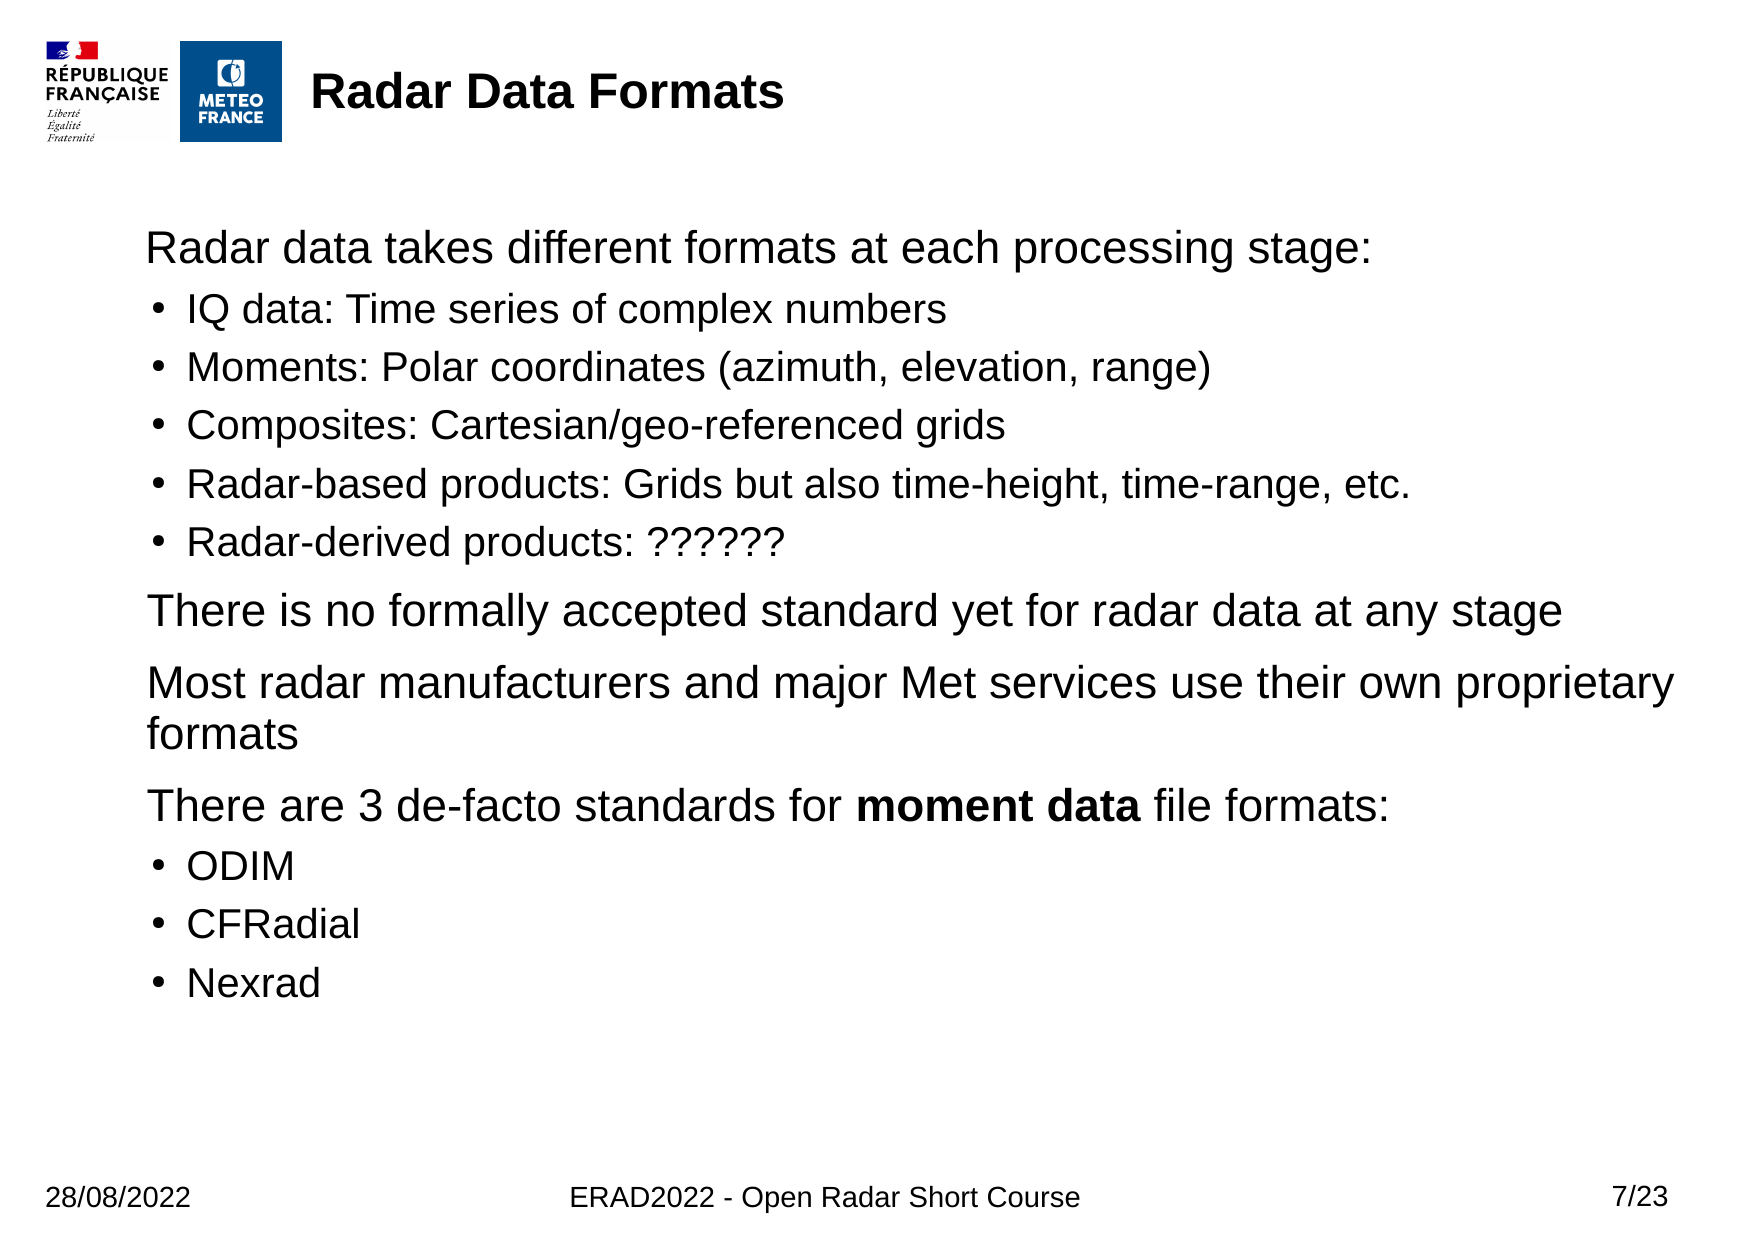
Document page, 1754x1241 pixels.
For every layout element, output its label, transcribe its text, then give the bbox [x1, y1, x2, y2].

picture [180, 41, 282, 142]
list Radar data takes different formats at each processing stage: IQ data: Time series of complex numbers Moments: Polar coordinates (azimuth, elevation, range) Composites: Cartesian/geo-referenced grids Radar-based products: Grids but also time-height, time-range, etc. Radar-derived products: ?????? There is no formally accepted standard yet for radar data at any stage Most radar manufacturers and major Met services use their own proprietary formats There are 3 de-facto standards for moment data file formats: ODIM CFRadial Nexrad [44, 222, 1712, 1118]
title Radar Data Formats [310, 40, 1697, 142]
picture [46, 41, 172, 142]
